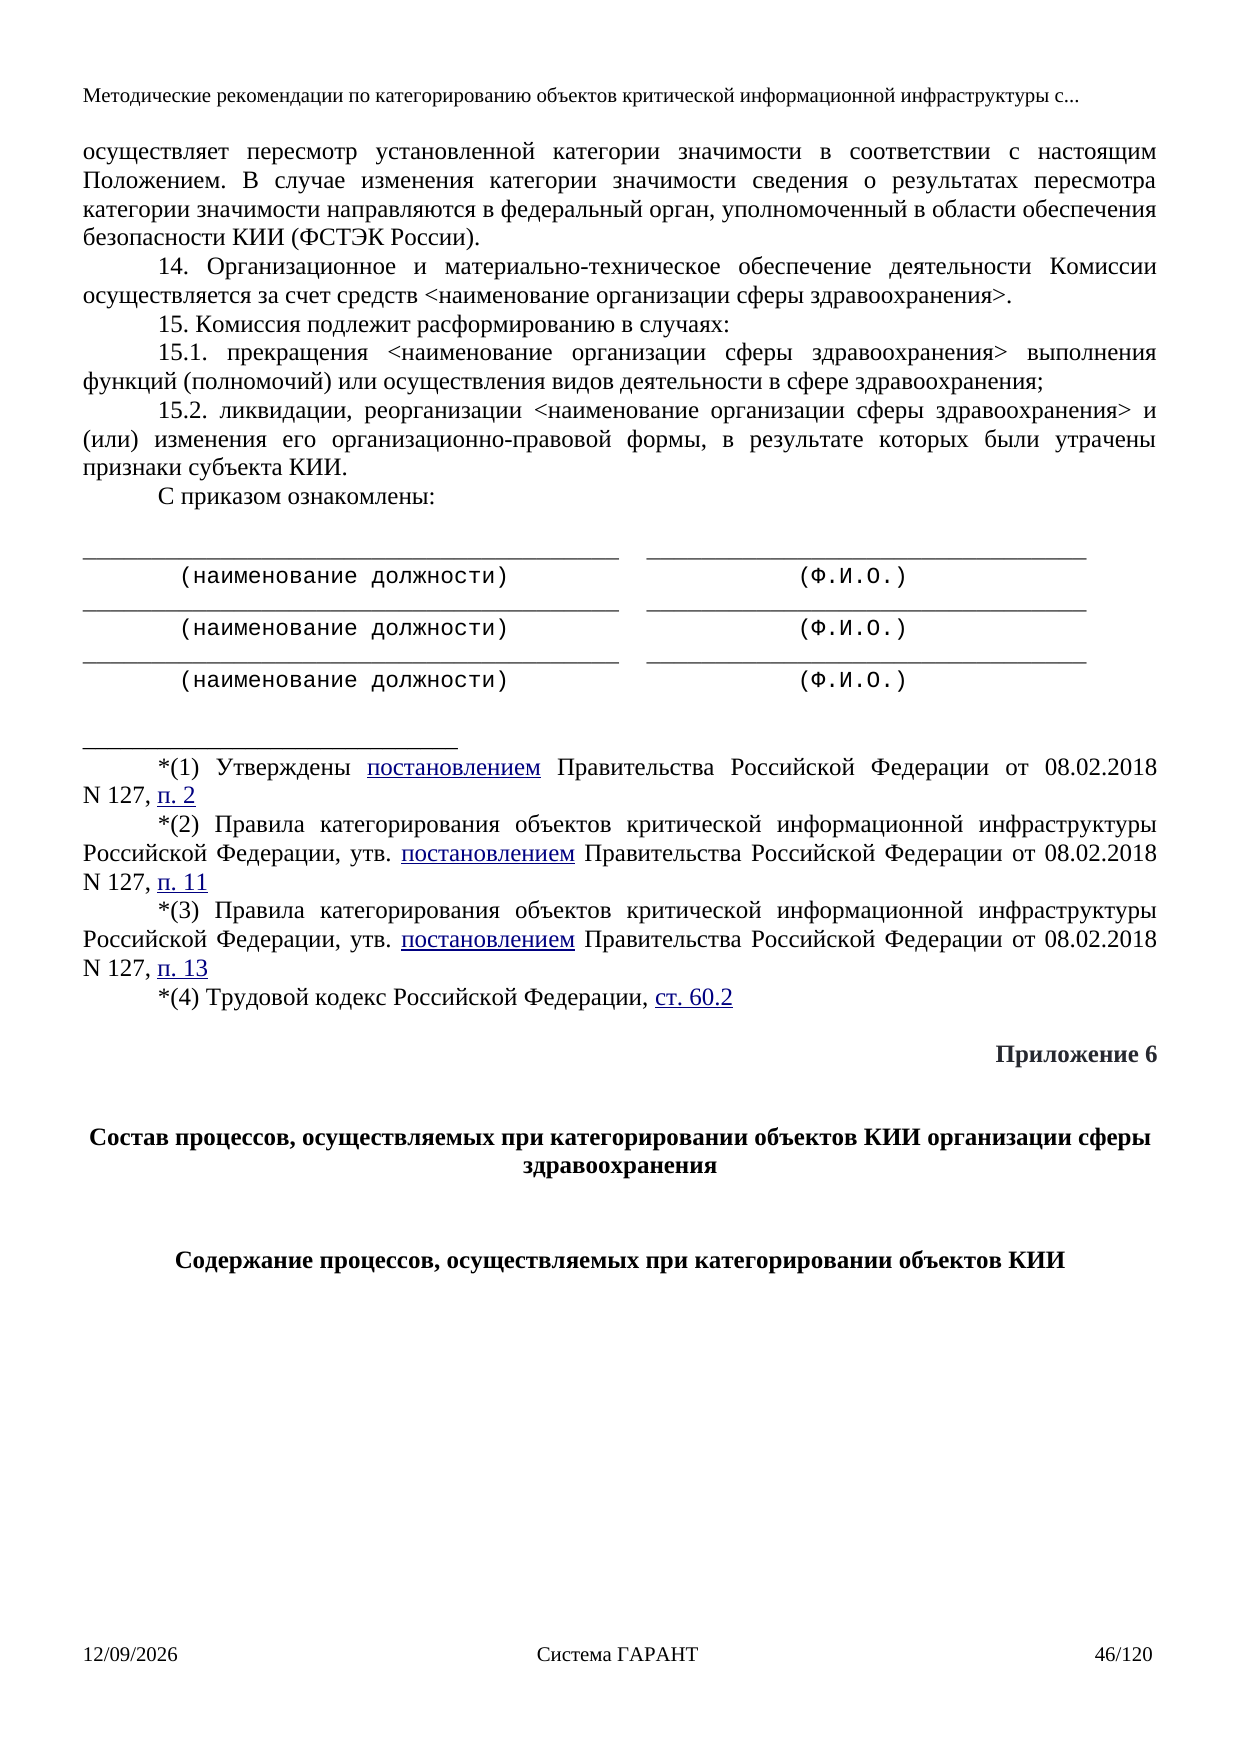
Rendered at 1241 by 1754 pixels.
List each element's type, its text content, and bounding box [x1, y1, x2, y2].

text *(4) Трудовой кодекс Российской Федерации, ст. 60.2 [83, 982, 1157, 1011]
subtitle Содержание процессов, осуществляемых при категорировании объектов КИИ [83, 1246, 1157, 1274]
text *(2) Правила категорирования объектов критической информационной инфраструктуры Российской Федерации, утв. постановлением Правительства Российской Федерации от 08.02.2018 N 127, п. 11 [83, 809, 1157, 896]
text С приказом ознакомлены: [83, 481, 1157, 510]
text (наименование должности) (Ф.И.О.) [83, 565, 1157, 591]
text *(1) Утверждены постановлением Правительства Российской Федерации от 08.02.2018 N 127, п. 2 [83, 752, 1157, 809]
text Приложение 6 [83, 1039, 1157, 1068]
text осуществляет пересмотр установленной категории значимости в соответствии с настоящим Положением. В случае изменения категории значимости сведения о результатах пересмотра категории значимости направляются в федеральный орган, уполномоченный в области обеспечения безопасности КИИ (ФСТЭК России). [83, 136, 1157, 251]
text (наименование должности) (Ф.И.О.) [83, 617, 1157, 642]
text 15.1. прекращения <наименование организации сферы здравоохранения> выполнения функций (полномочий) или осуществления видов деятельности в сфере здравоохранения; [83, 337, 1157, 395]
text 15.2. ликвидации, реорганизации <наименование организации сферы здравоохранения> и (или) изменения его организационно-правовой формы, в результате которых были утрачены признаки субъекта КИИ. [83, 395, 1157, 481]
text _______________________________________ ________________________________ [83, 591, 1157, 617]
text (наименование должности) (Ф.И.О.) [83, 668, 1157, 694]
text _______________________________________ ________________________________ [83, 642, 1157, 668]
text ______________________________ [83, 723, 1157, 752]
text _______________________________________ ________________________________ [83, 539, 1157, 565]
subtitle Состав процессов, осуществляемых при категорировании объектов КИИ организации сферы здравоохранения [83, 1122, 1157, 1179]
text 14. Организационное и материально-техническое обеспечение деятельности Комиссии осуществляется за счет средств <наименование организации сферы здравоохранения>. [83, 251, 1157, 309]
text 15. Комиссия подлежит расформированию в случаях: [83, 309, 1157, 337]
text *(3) Правила категорирования объектов критической информационной инфраструктуры Российской Федерации, утв. постановлением Правительства Российской Федерации от 08.02.2018 N 127, п. 13 [83, 896, 1157, 982]
